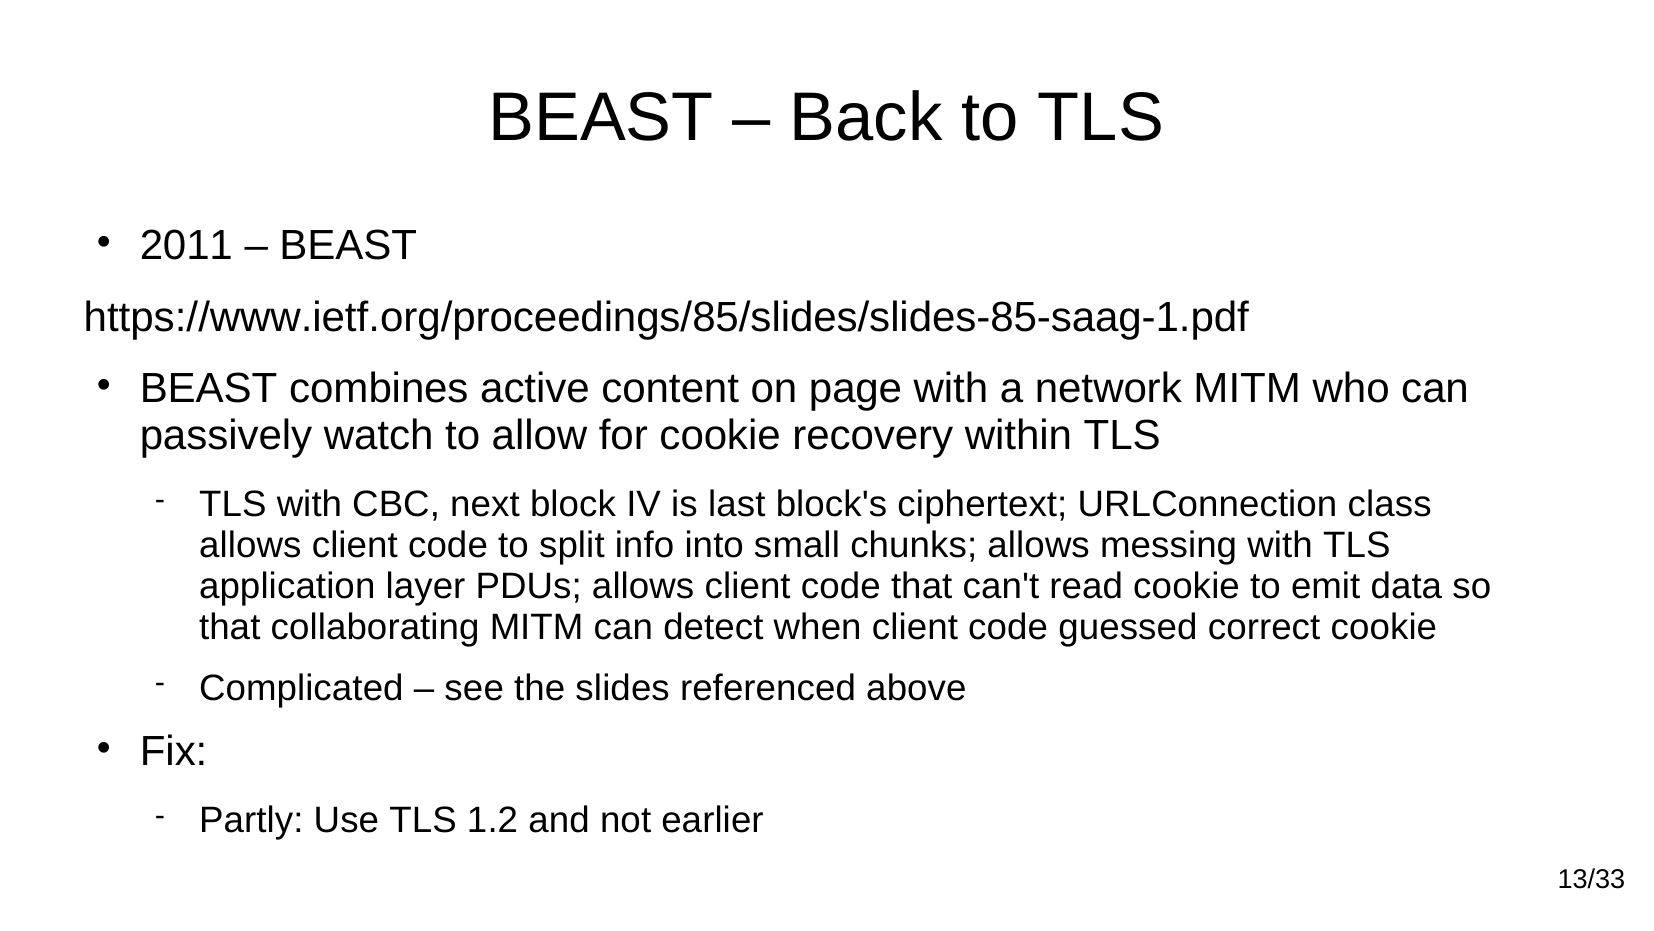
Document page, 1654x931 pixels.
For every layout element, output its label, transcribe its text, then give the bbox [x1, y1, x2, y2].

title BEAST – Back to TLS [82, 37, 1571, 193]
list 2011 – BEAST https://www.ietf.org/proceedings/85/slides/slides-85-saag-1.pdf BEAST combines active content on page with a network MITM who can passively watch to allow for cookie recovery within TLS TLS with CBC, next block IV is last block's ciphertext; URLConnection class allows client code to split info into small chunks; allows messing with TLS application layer PDUs; allows client code that can't read cookie to emit data so that collaborating MITM can detect when client code guessed correct cookie Complicated – see the slides referenced above Fix: Partly: Use TLS 1.2 and not earlier [82, 217, 1538, 842]
